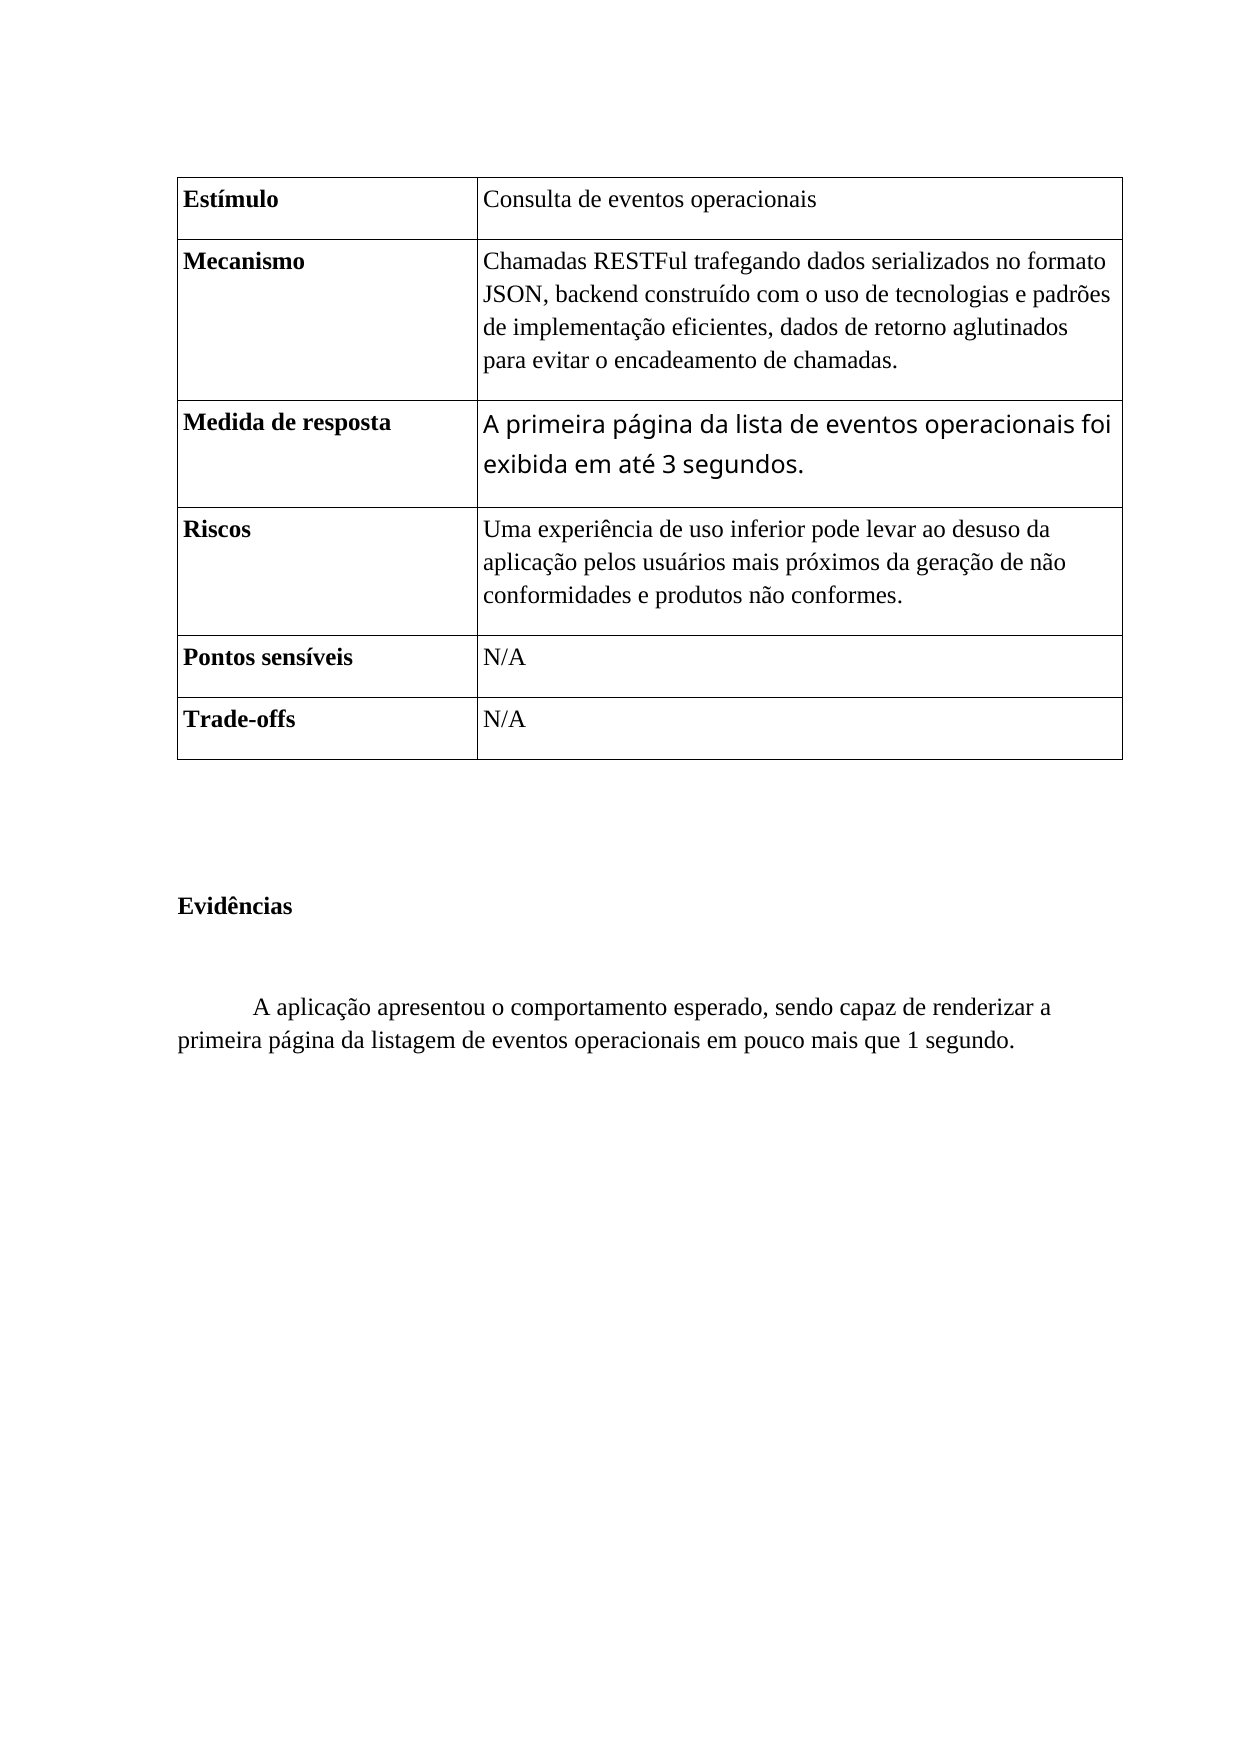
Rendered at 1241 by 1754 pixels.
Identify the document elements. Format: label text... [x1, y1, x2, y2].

table_cell Pontos sensíveis [178, 636, 477, 697]
text A aplicação apresentou o comportamento esperado, sendo capaz de renderizar a primeira página da listagem de eventos operacionais em pouco mais que 1 segundo. [177, 992, 1122, 1054]
table_cell Trade-offs [178, 698, 477, 759]
table_cell A primeira página da lista de eventos operacionais foi exibida em até 3 segundos. [478, 401, 1122, 507]
table_cell N/A [478, 698, 1122, 759]
table_cell Riscos [178, 508, 477, 635]
table_cell Uma experiência de uso inferior pode levar ao desuso da aplicação pelos usuários mais próximos da geração de não conformidades e produtos não conformes. [478, 508, 1122, 635]
table_cell Medida de resposta [178, 401, 477, 507]
table_cell Chamadas RESTFul trafegando dados serializados no formato JSON, backend construído com o uso de tecnologias e padrões de implementação eficientes, dados de retorno aglutinados para evitar o encadeamento de chamadas. [478, 240, 1122, 400]
table_cell N/A [478, 636, 1122, 697]
table_cell Consulta de eventos operacionais [478, 178, 1122, 239]
text Evidências [177, 891, 1122, 920]
table_cell Estímulo [178, 178, 477, 239]
table_cell Mecanismo [178, 240, 477, 400]
